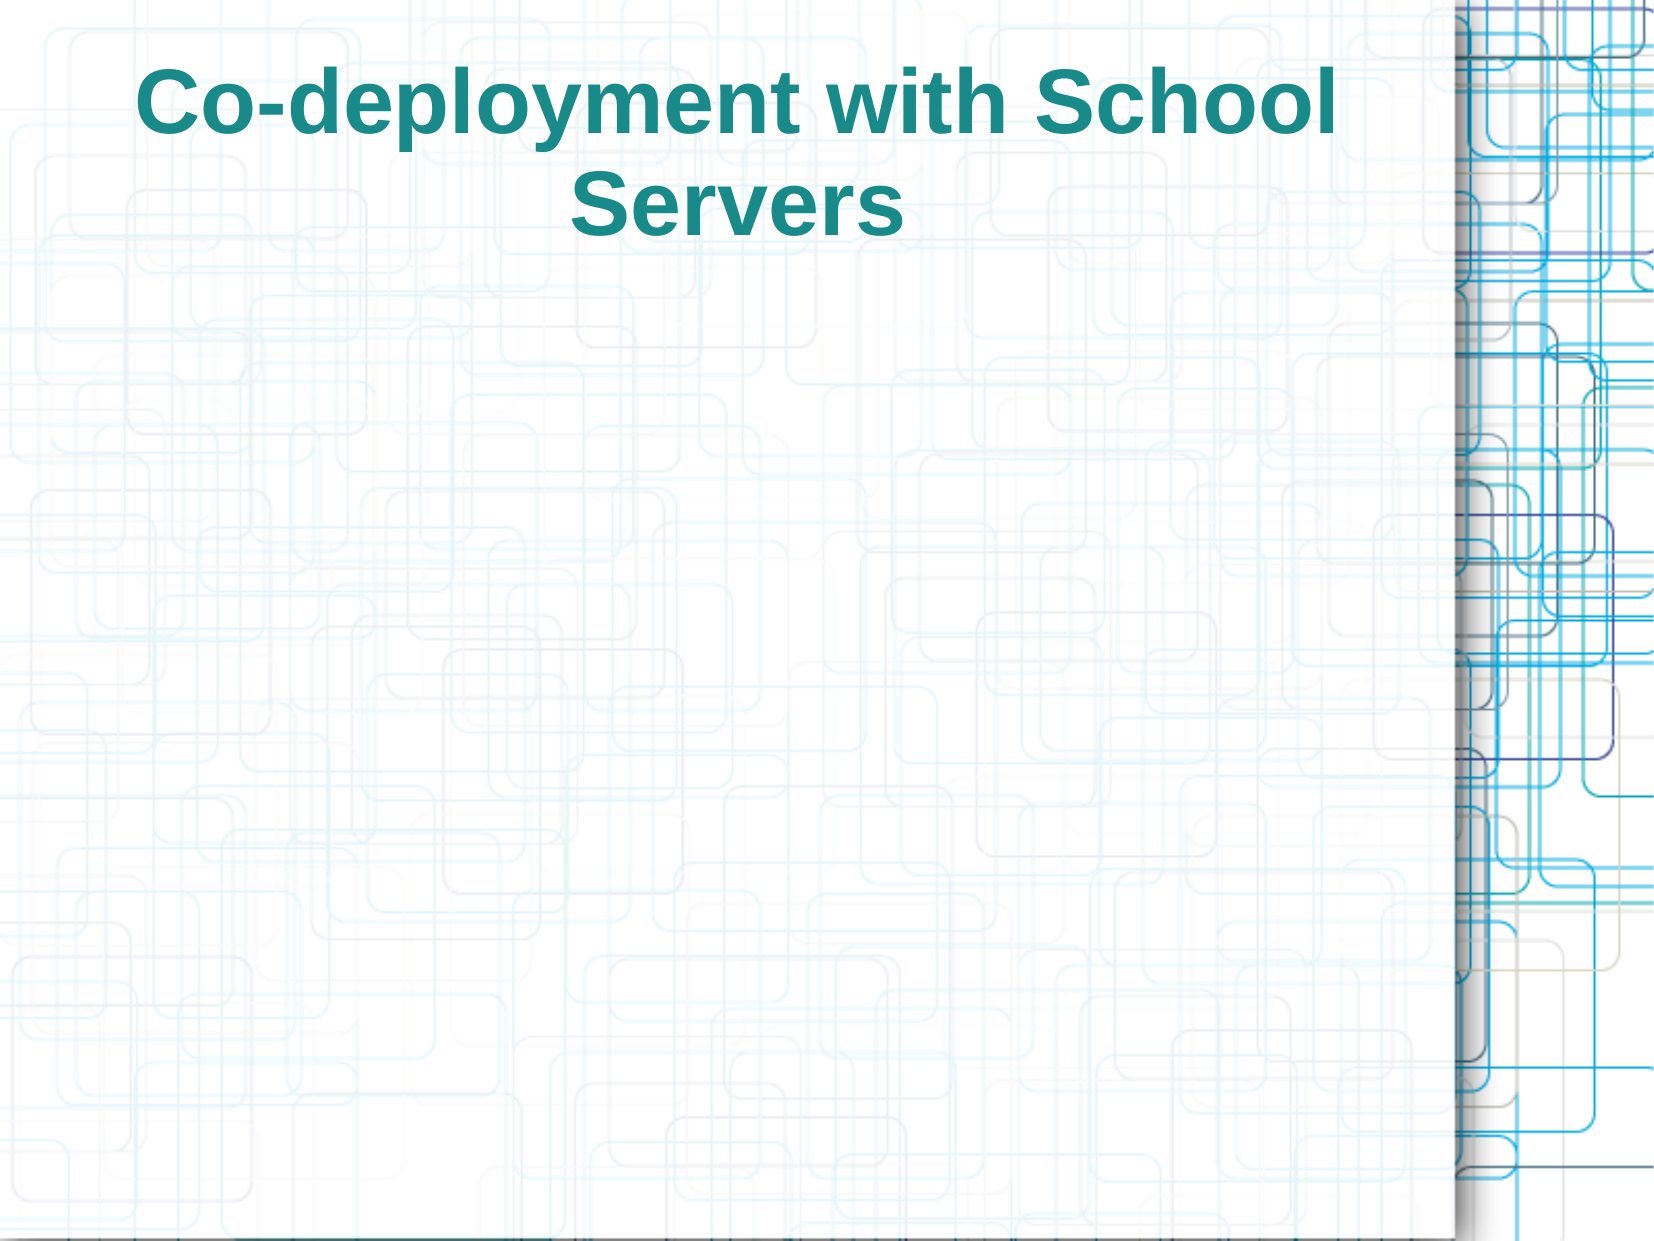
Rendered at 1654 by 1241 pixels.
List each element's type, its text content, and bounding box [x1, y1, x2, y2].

title Co-deployment with School Servers [59, 49, 1418, 257]
picture [0, 0, 1654, 1241]
